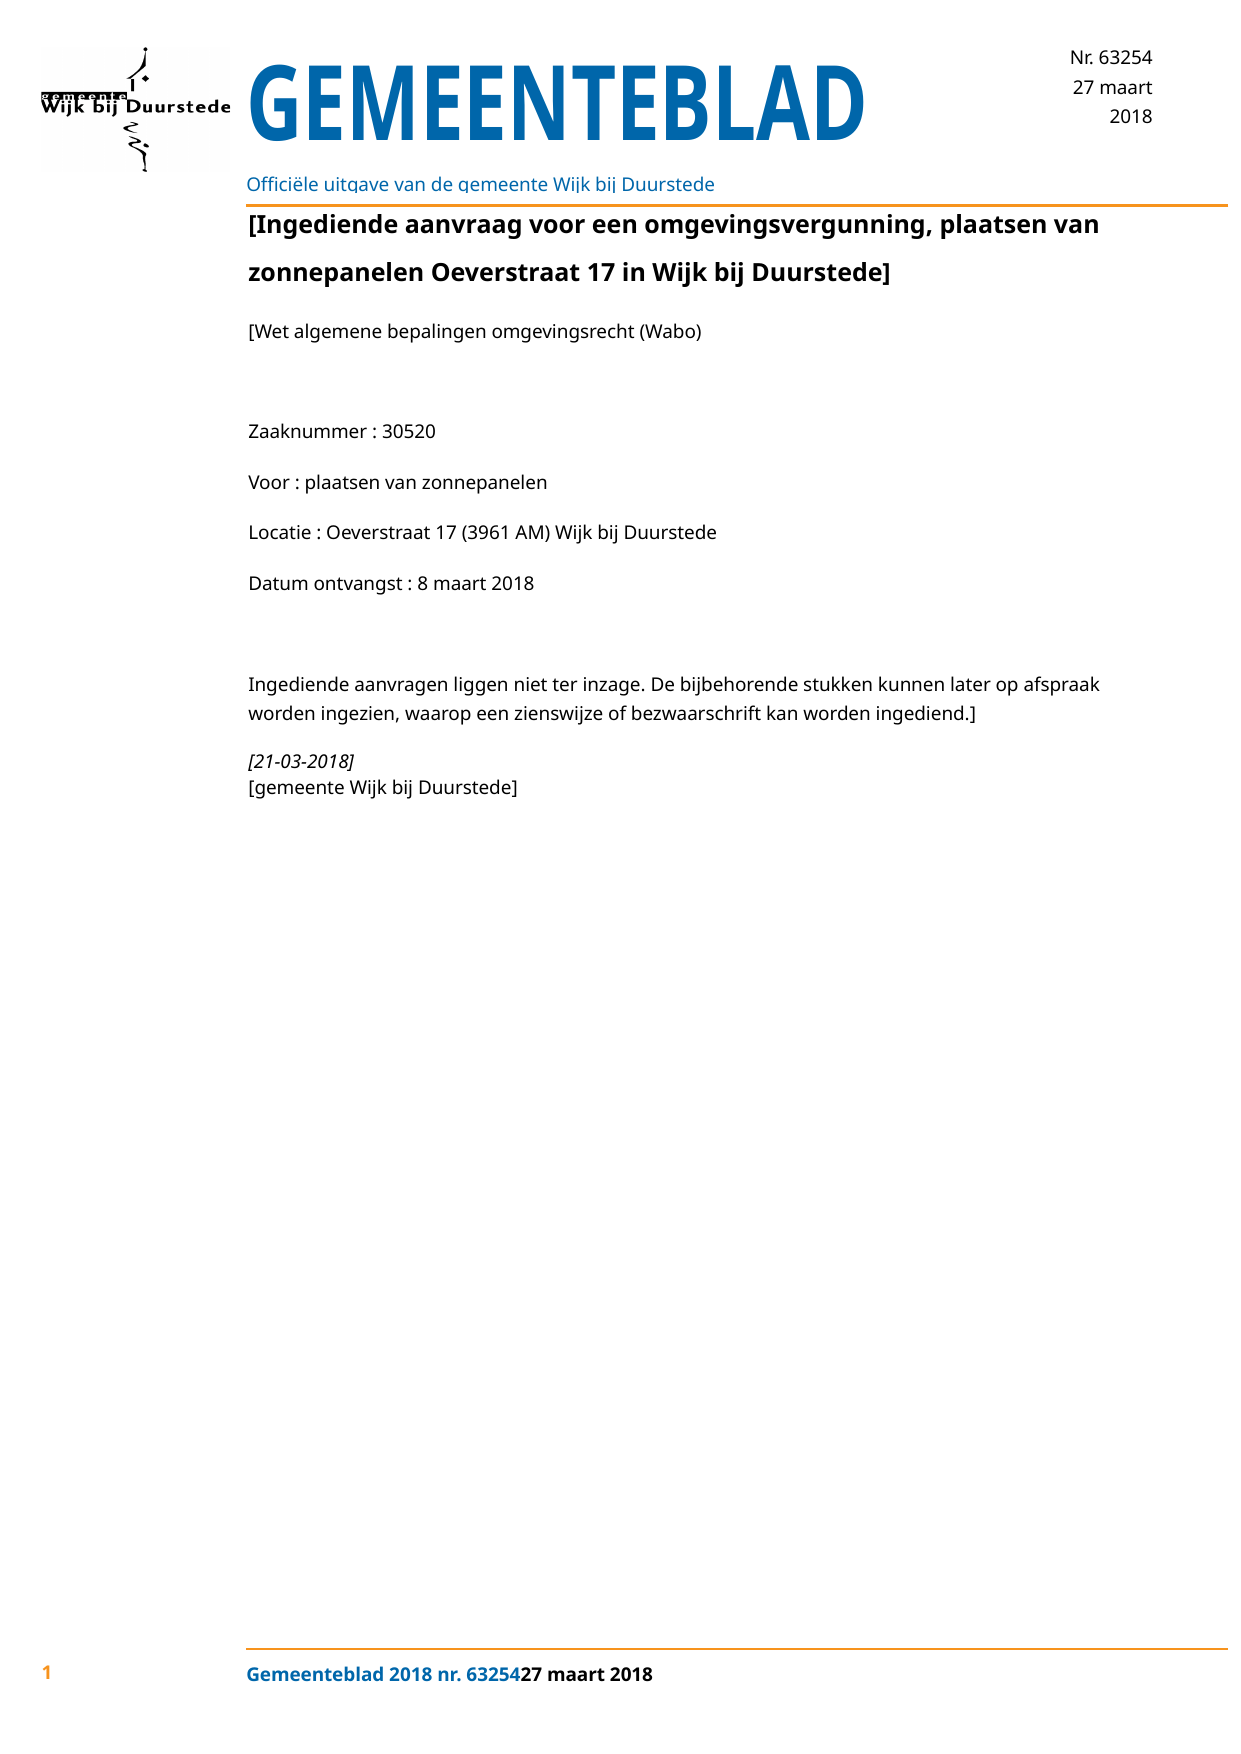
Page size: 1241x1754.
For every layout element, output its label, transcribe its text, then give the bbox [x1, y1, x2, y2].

text Locatie : Oeverstraat 17 (3961 AM) Wijk bij Duurstede [248, 519, 1152, 545]
text Ingediende aanvragen liggen niet ter inzage. De bijbehorende stukken kunnen later op afspraak worden ingezien, waarop een zienswijze of bezwaarschrift kan worden ingediend.] [248, 671, 1152, 726]
picture [41, 47, 231, 172]
text Voor : plaatsen van zonnepanelen [248, 469, 1152, 495]
text [21-03-2018] [248, 748, 1152, 774]
text [Wet algemene bepalingen omgevingsrecht (Wabo) [248, 318, 1152, 344]
text Datum ontvangst : 8 maart 2018 [248, 570, 1152, 596]
text Zaaknummer : 30520 [248, 419, 1152, 444]
text [gemeente Wijk bij Duurstede] [248, 774, 1152, 800]
text [Ingediende aanvraag voor een omgevingsvergunning, plaatsen van zonnepanelen Oeverstraat 17 in Wijk bij Duurstede] [248, 207, 1152, 288]
